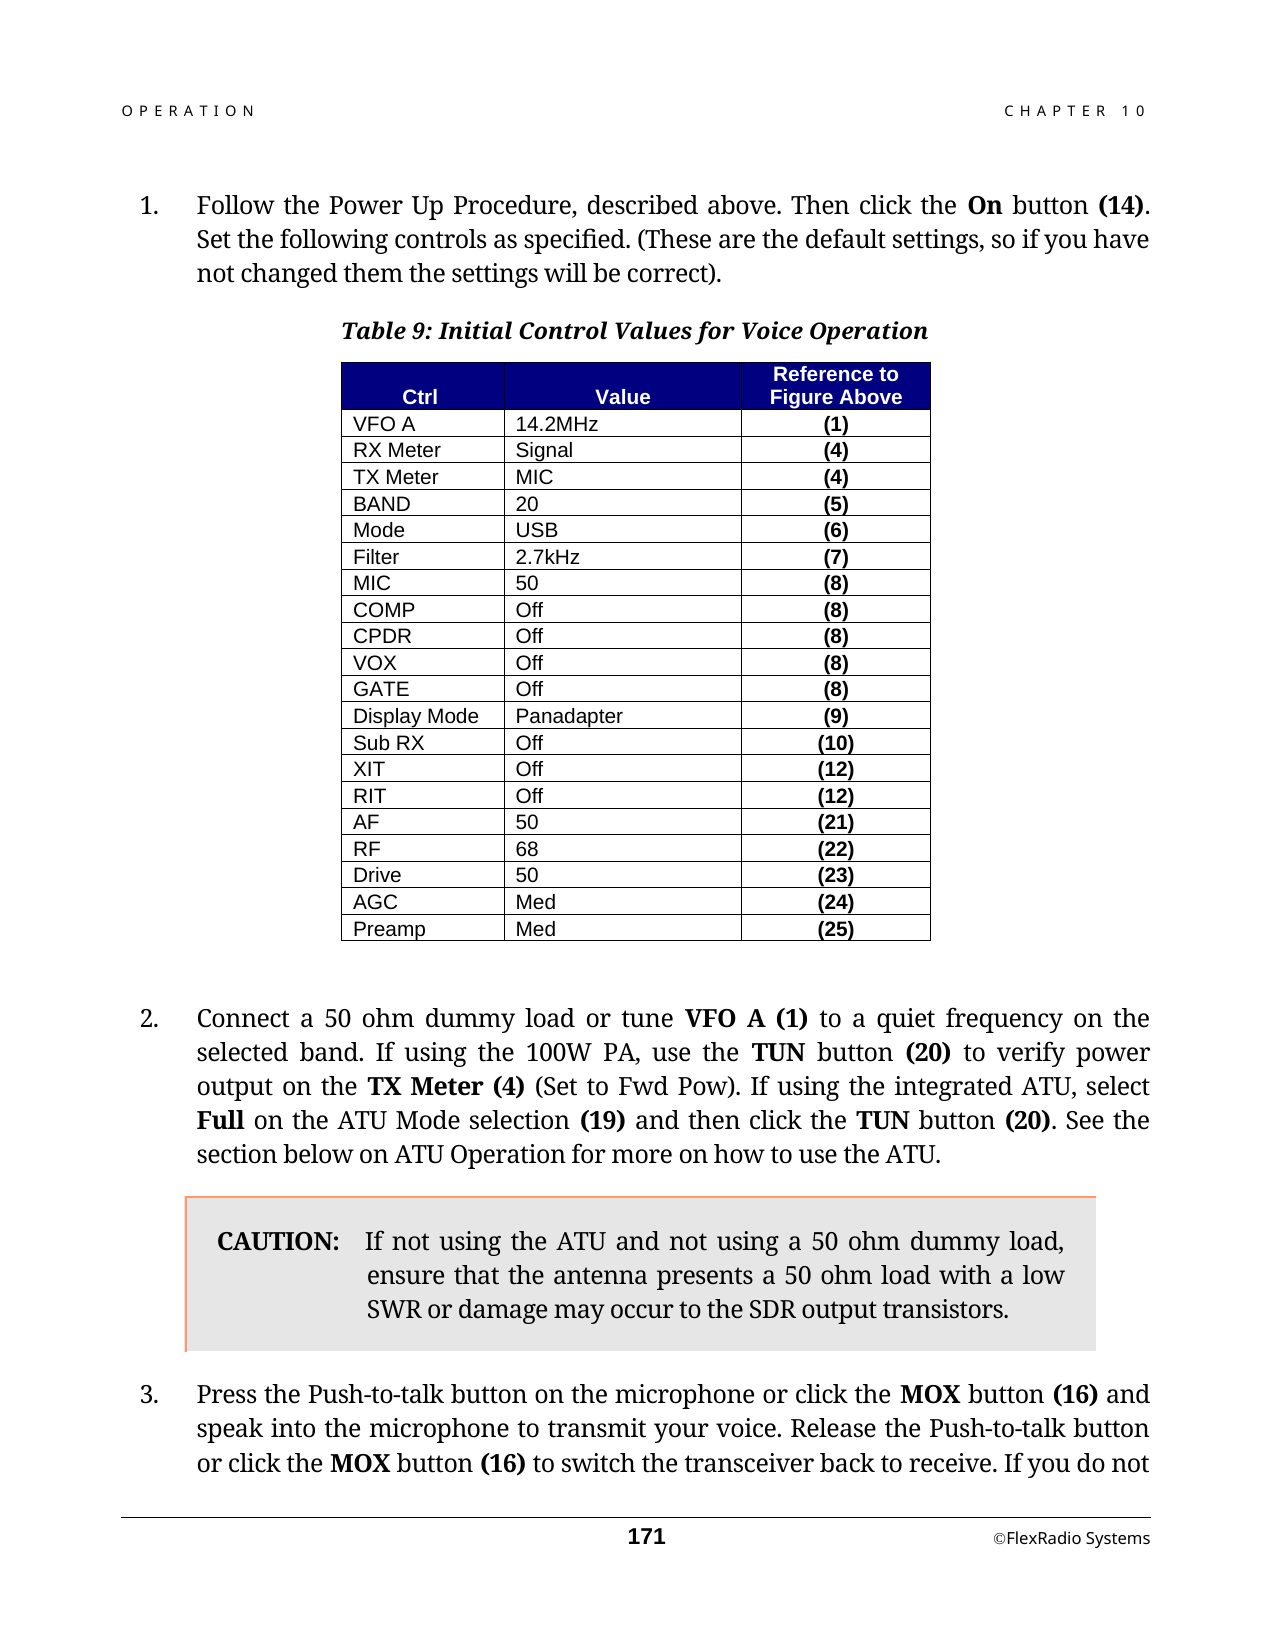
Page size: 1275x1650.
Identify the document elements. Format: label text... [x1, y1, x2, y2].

table_cell 50 [505, 570, 741, 595]
table_cell (8) [742, 596, 930, 622]
table_cell Preamp [342, 915, 504, 940]
table_header Reference to Figure Above [742, 363, 930, 409]
table_cell RIT [342, 782, 504, 807]
table_cell (8) [742, 623, 930, 648]
table_header Value [505, 363, 741, 409]
table_cell Off [505, 676, 741, 701]
list Follow the Power Up Procedure, described above. Then click the On button (14). Set the following controls as specified. (These are the default settings, so if you have not changed them the settings will be correct). [121, 187, 1151, 290]
table_cell Panadapter [505, 702, 741, 728]
table_cell Sub RX [342, 729, 504, 754]
table_cell TX Meter [342, 463, 504, 489]
table_cell (12) [742, 782, 930, 807]
table_cell 68 [505, 835, 741, 861]
table_cell Off [505, 755, 741, 781]
table_cell (7) [742, 543, 930, 568]
table_cell (23) [742, 862, 930, 887]
table_cell 20 [505, 490, 741, 515]
table_cell (22) [742, 835, 930, 861]
table_cell MIC [342, 570, 504, 595]
table_cell 14.2MHz [505, 410, 741, 436]
table_cell Off [505, 649, 741, 675]
table_cell (8) [742, 676, 930, 701]
list Connect a 50 ohm dummy load or tune VFO A (1) to a quiet frequency on the selected band. If using the 100W PA, use the TUN button (20) to verify power output on the TX Meter (4) (Set to Fwd Pow). If using the integrated ATU, select Full on the ATU Mode selection (19) and then click the TUN button (20). See the section below on ATU Operation for more on how to use the ATU. [121, 1000, 1151, 1171]
table_cell Med [505, 915, 741, 940]
table_cell VFO A [342, 410, 504, 436]
table_cell BAND [342, 490, 504, 515]
table_cell RX Meter [342, 437, 504, 462]
table_cell 50 [505, 809, 741, 834]
table_cell XIT [342, 755, 504, 781]
table_cell (24) [742, 888, 930, 914]
table_cell COMP [342, 596, 504, 622]
table_cell (4) [742, 463, 930, 489]
table_cell (5) [742, 490, 930, 515]
table_cell (4) [742, 437, 930, 462]
table_cell (25) [742, 915, 930, 940]
table_cell VOX [342, 649, 504, 675]
table_cell RF [342, 835, 504, 861]
table_cell Off [505, 782, 741, 807]
table_cell MIC [505, 463, 741, 489]
table_cell Filter [342, 543, 504, 568]
table_cell Display Mode [342, 702, 504, 728]
table_cell CPDR [342, 623, 504, 648]
table_cell (8) [742, 649, 930, 675]
text CAUTION: If not using the ATU and not using a 50 ohm dummy load, ensure that the antenna presents a 50 ohm load with a low SWR or damage may occur to the SDR output transistors. [187, 1198, 1096, 1351]
table_cell (8) [742, 570, 930, 595]
table_cell Off [505, 623, 741, 648]
table_cell 2.7kHz [505, 543, 741, 568]
table_header Ctrl [342, 363, 504, 409]
table_cell AF [342, 809, 504, 834]
table_cell Med [505, 888, 741, 914]
table_cell Signal [505, 437, 741, 462]
table_cell (12) [742, 755, 930, 781]
table_cell (1) [742, 410, 930, 436]
list Press the Push-to-talk button on the microphone or click the MOX button (16) and speak into the microphone to transmit your voice. Release the Push-to-talk button or click the MOX button (16) to switch the transceiver back to receive. If you do not [121, 1377, 1151, 1479]
table_cell Mode [342, 516, 504, 542]
table_cell (10) [742, 729, 930, 754]
table_cell (6) [742, 516, 930, 542]
table_cell GATE [342, 676, 504, 701]
table_cell AGC [342, 888, 504, 914]
table_cell Off [505, 596, 741, 622]
table_cell (21) [742, 809, 930, 834]
table_cell 50 [505, 862, 741, 887]
table_cell Off [505, 729, 741, 754]
table_cell Drive [342, 862, 504, 887]
text Table 9: Initial Control Values for Voice Operation [121, 315, 1151, 346]
table_cell (9) [742, 702, 930, 728]
table_cell USB [505, 516, 741, 542]
